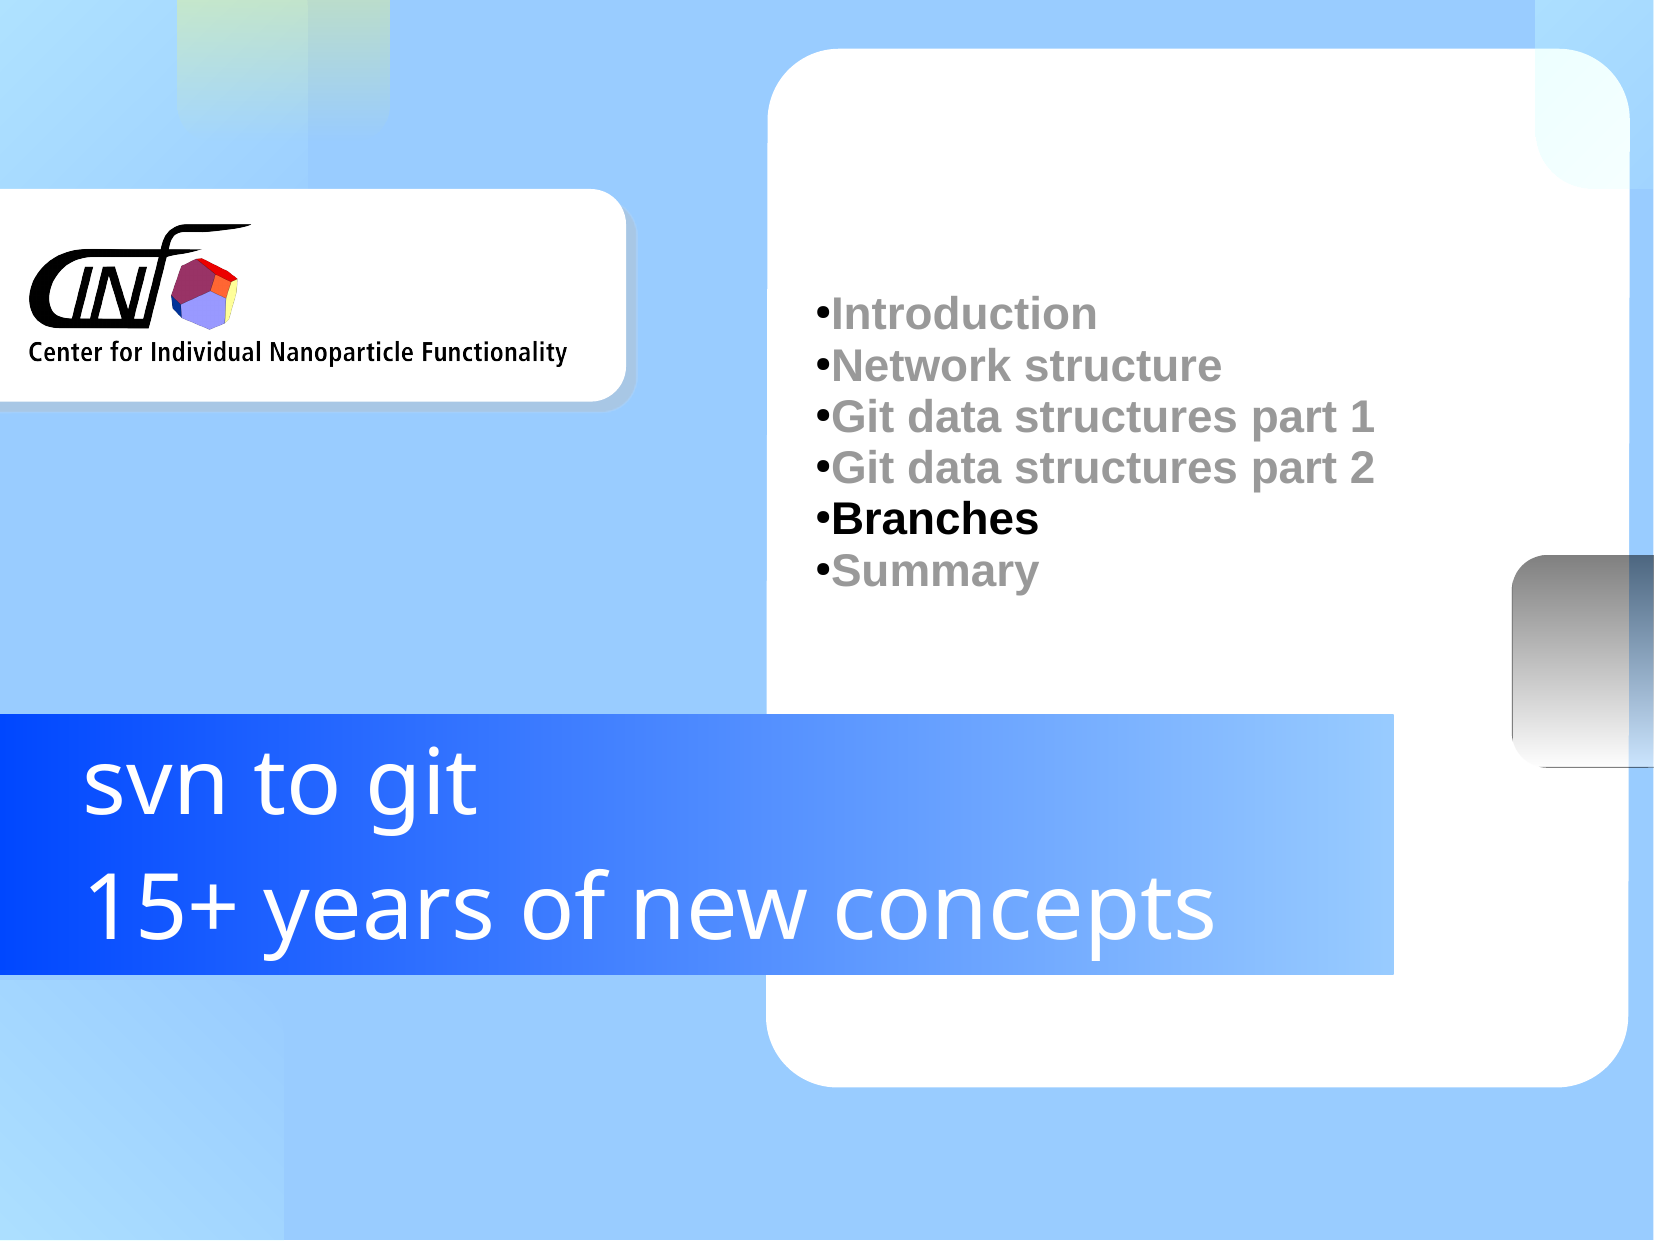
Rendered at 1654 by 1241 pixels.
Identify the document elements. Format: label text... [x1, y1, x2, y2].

subtitle Introduction Network structure Git data structures part 1 Git data structures part 2 Branches Summary [814, 288, 1571, 596]
title svn to git 15+ years of new concepts [82, 738, 1312, 946]
picture [28, 224, 567, 367]
